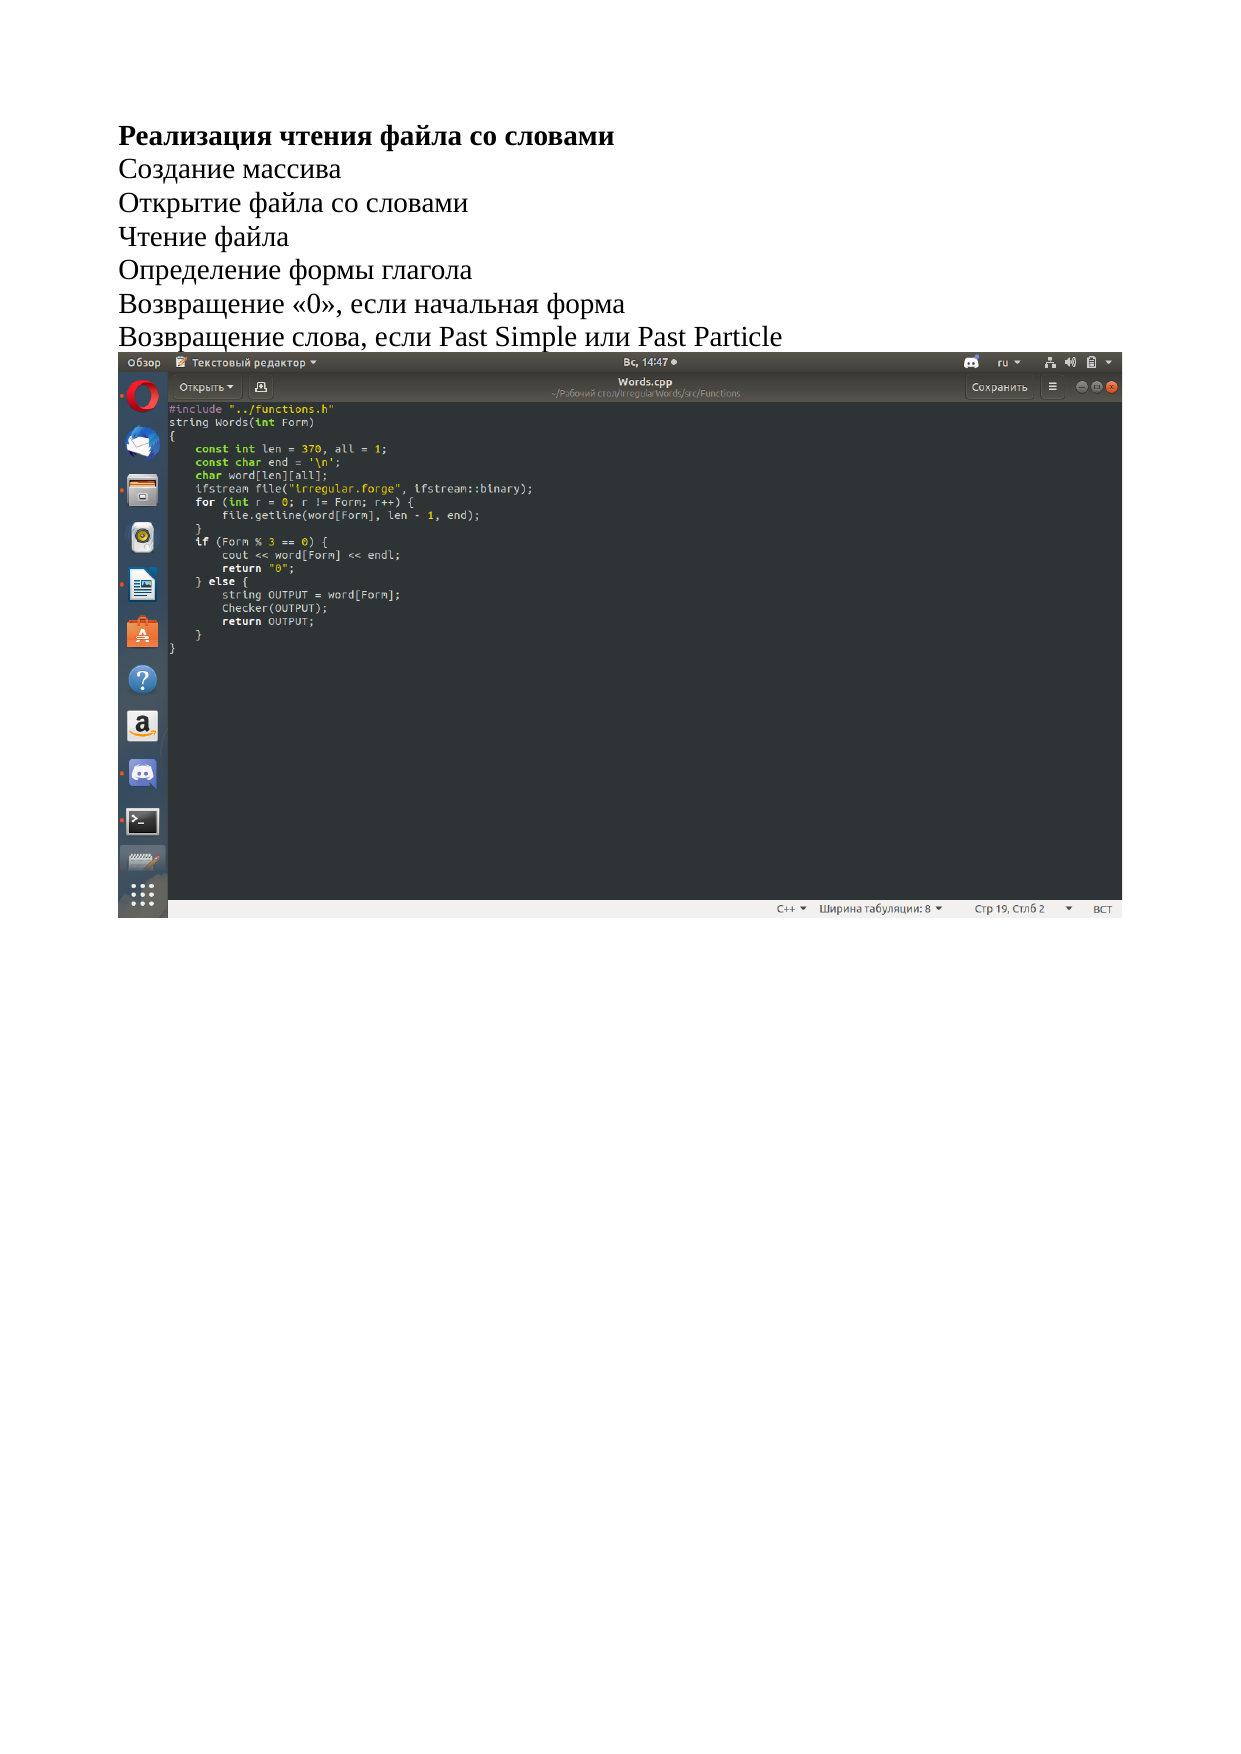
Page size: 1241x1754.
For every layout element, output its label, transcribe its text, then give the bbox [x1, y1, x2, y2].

picture [118, 352, 1123, 918]
text Реализация чтения файла со словами [118, 118, 1122, 152]
text Чтение файла [118, 219, 1122, 252]
text Возвращение «0», если начальная форма [118, 286, 1122, 319]
text Возвращение слова, если Past Simple или Past Particle [118, 319, 1122, 352]
text Определение формы глагола [118, 252, 1122, 286]
text Открытие файла со словами [118, 185, 1122, 219]
text Создание массива [118, 152, 1122, 185]
